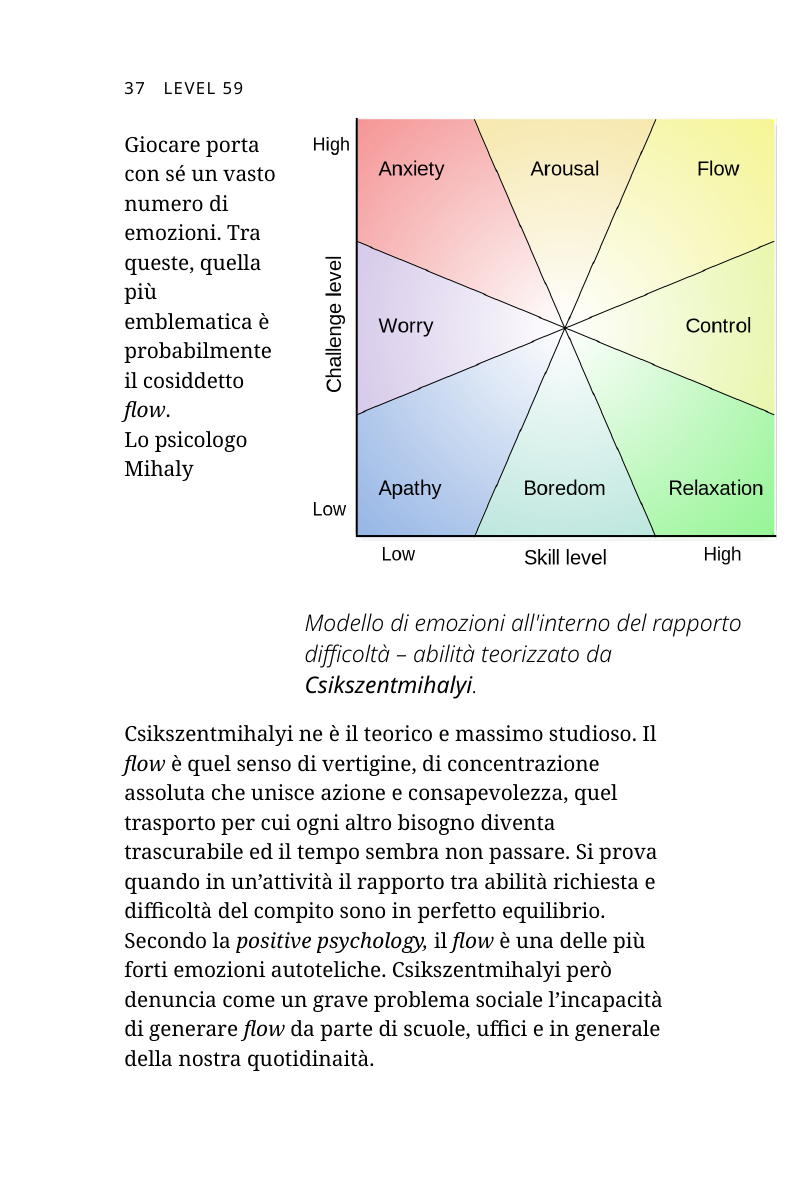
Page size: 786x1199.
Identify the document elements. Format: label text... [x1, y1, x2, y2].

text Lo psicologo Mihaly Csikszentmihalyi ne è il teorico e massimo studioso. Il flow è quel senso di vertigine, di concentrazione assoluta che unisce azione e consapevolezza, quel trasporto per cui ogni altro bisogno diventa trascurabile ed il tempo sembra non passare. Si prova quando in un’attività il rapporto tra abilità richiesta e difficoltà del compito sono in perfetto equilibrio. [124, 424, 679, 925]
text Secondo la positive psychology, il flow è una delle più forti emozioni autoteliche. Csikszentmihalyi però denuncia come un grave problema sociale l’incapacità di generare flow da parte di scuole, uffici e in generale della nostra quotidinaità. [124, 925, 679, 1072]
text Modello di emozioni all'interno del rapporto difficoltà – abilità teorizzato da Csikszentmihalyi. [304, 576, 785, 701]
text Giocare porta con sé un vasto numero di emozioni. Tra queste, quella più emblematica è probabilmente il cosiddetto flow. [124, 129, 304, 424]
picture [304, 106, 786, 576]
